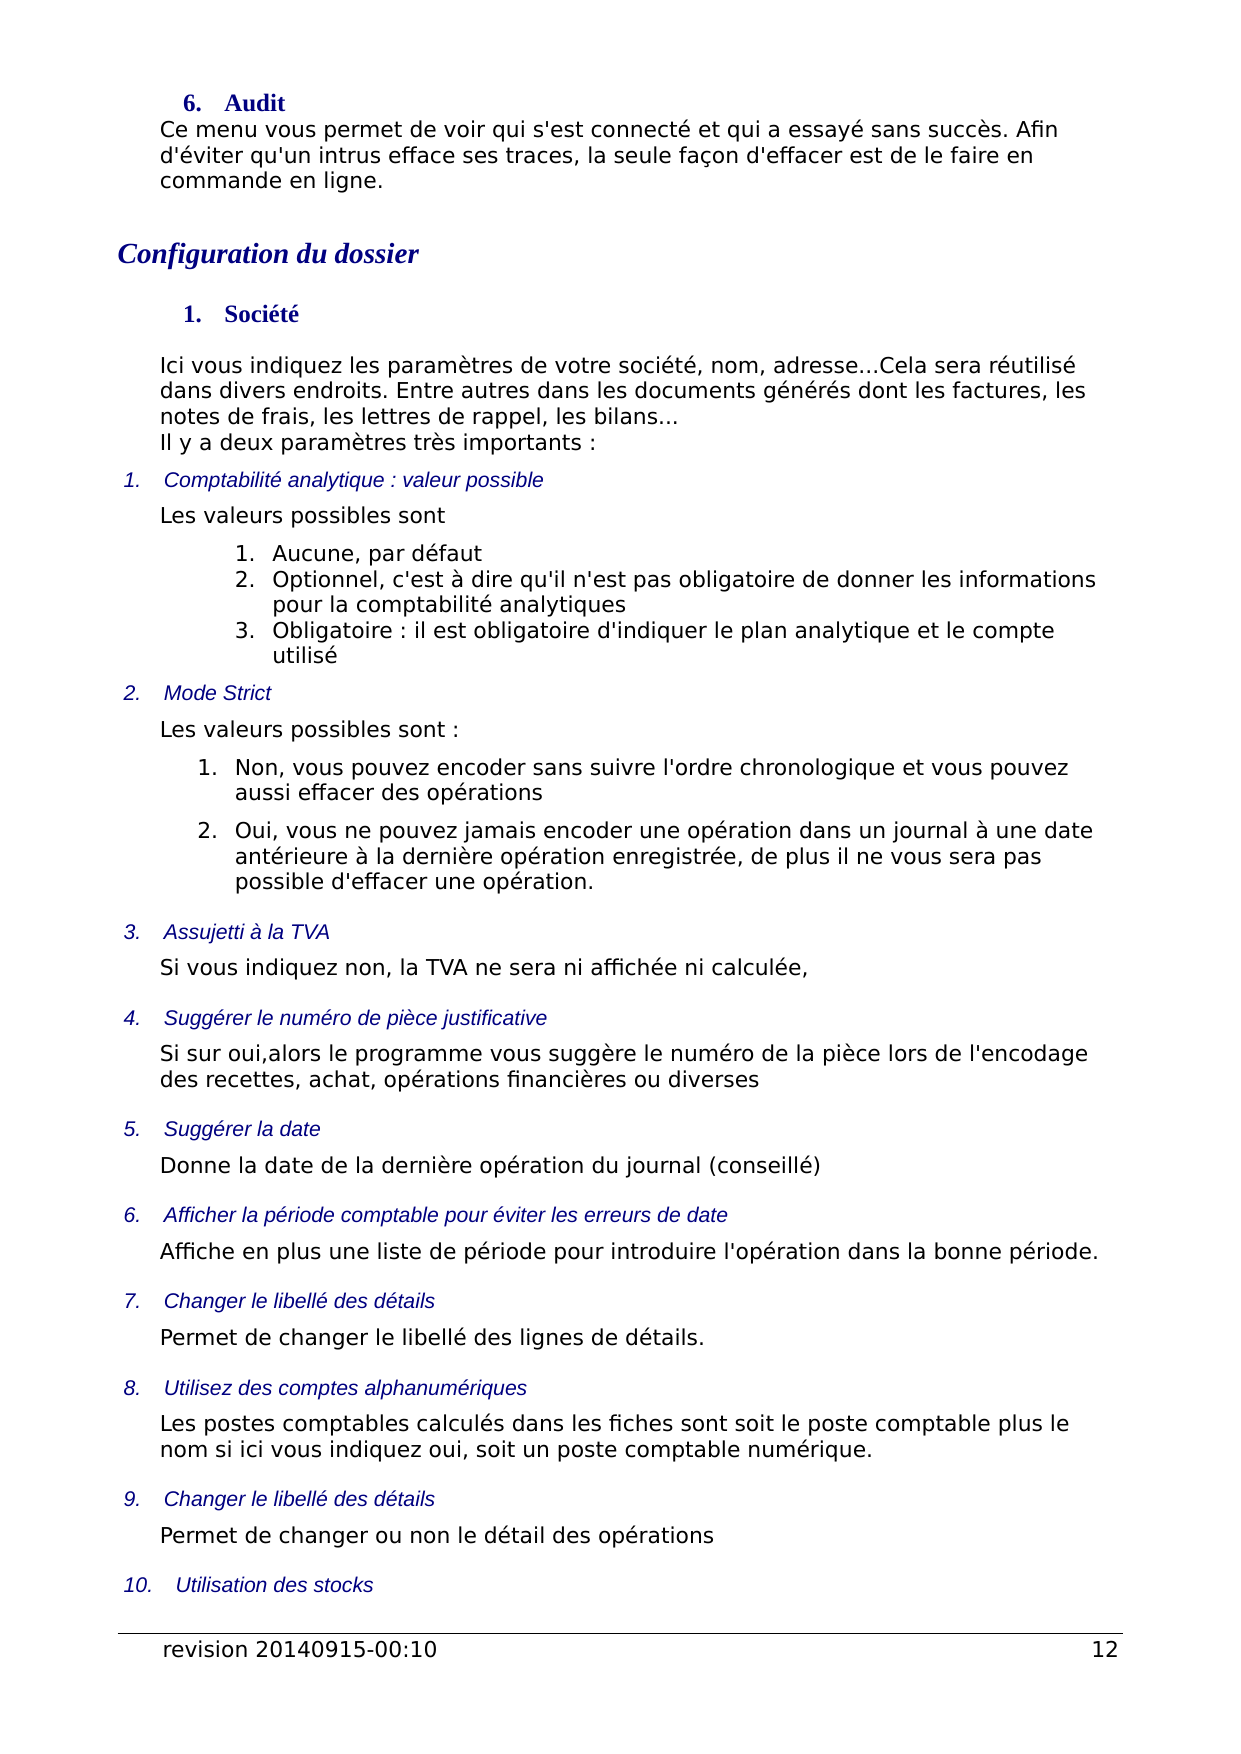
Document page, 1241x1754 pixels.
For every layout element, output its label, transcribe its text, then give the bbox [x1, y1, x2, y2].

text Il y a deux paramètres très importants : [159, 430, 1123, 455]
list Non, vous pouvez encoder sans suivre l'ordre chronologique et vous pouvez aussi effacer des opérations [197, 755, 1123, 806]
text Ce menu vous permet de voir qui s'est connecté et qui a essayé sans succès. Afin d'éviter qu'un intrus efface ses traces, la seule façon d'effacer est de le faire en commande en ligne. [159, 117, 1123, 194]
text Ici vous indiquez les paramètres de votre société, nom, adresse...Cela sera réutilisé dans divers endroits. Entre autres dans les documents générés dont les factures, les notes de frais, les lettres de rappel, les bilans... [159, 353, 1123, 430]
subtitle Comptabilité analytique : valeur possible [117, 467, 1123, 491]
subtitle Suggérer le numéro de pièce justificative [117, 1005, 1123, 1030]
list Oui, vous ne pouvez jamais encoder une opération dans un journal à une date antérieure à la dernière opération enregistrée, de plus il ne vous sera pas possible d'effacer une opération. [197, 818, 1123, 895]
subtitle Utilisez des comptes alphanumériques [117, 1375, 1123, 1399]
subtitle Société [177, 299, 1123, 328]
subtitle Configuration du dossier [117, 236, 1123, 269]
text Si vous indiquez non, la TVA ne sera ni affichée ni calculée, [159, 956, 1123, 981]
text Les valeurs possibles sont : [159, 717, 1123, 742]
subtitle Changer le libellé des détails [117, 1487, 1123, 1511]
text Donne la date de la dernière opération du journal (conseillé) [159, 1153, 1123, 1179]
subtitle Audit [177, 88, 1123, 117]
text Permet de changer le libellé des lignes de détails. [159, 1325, 1123, 1351]
subtitle Assujetti à la TVA [117, 919, 1123, 944]
subtitle Changer le libellé des détails [117, 1289, 1123, 1313]
text Si sur oui,alors le programme vous suggère le numéro de la pièce lors de l'encodage des recettes, achat, opérations financières ou diverses [159, 1042, 1123, 1093]
list Obligatoire : il est obligatoire d'indiquer le plan analytique et le compte utilisé [234, 618, 1123, 669]
list Aucune, par défaut [234, 541, 1123, 567]
subtitle Suggérer la date [117, 1117, 1123, 1141]
text Affiche en plus une liste de période pour introduire l'opération dans la bonne période. [159, 1239, 1123, 1265]
subtitle Afficher la période comptable pour éviter les erreurs de date [117, 1203, 1123, 1227]
text Les postes comptables calculés dans les fiches sont soit le poste comptable plus le nom si ici vous indiquez oui, soit un poste comptable numérique. [159, 1411, 1123, 1462]
subtitle Utilisation des stocks [117, 1573, 1123, 1597]
list Optionnel, c'est à dire qu'il n'est pas obligatoire de donner les informations pour la comptabilité analytiques [234, 567, 1123, 618]
text Les valeurs possibles sont [159, 503, 1123, 529]
text Permet de changer ou non le détail des opérations [159, 1523, 1123, 1548]
subtitle Mode Strict [117, 681, 1123, 705]
